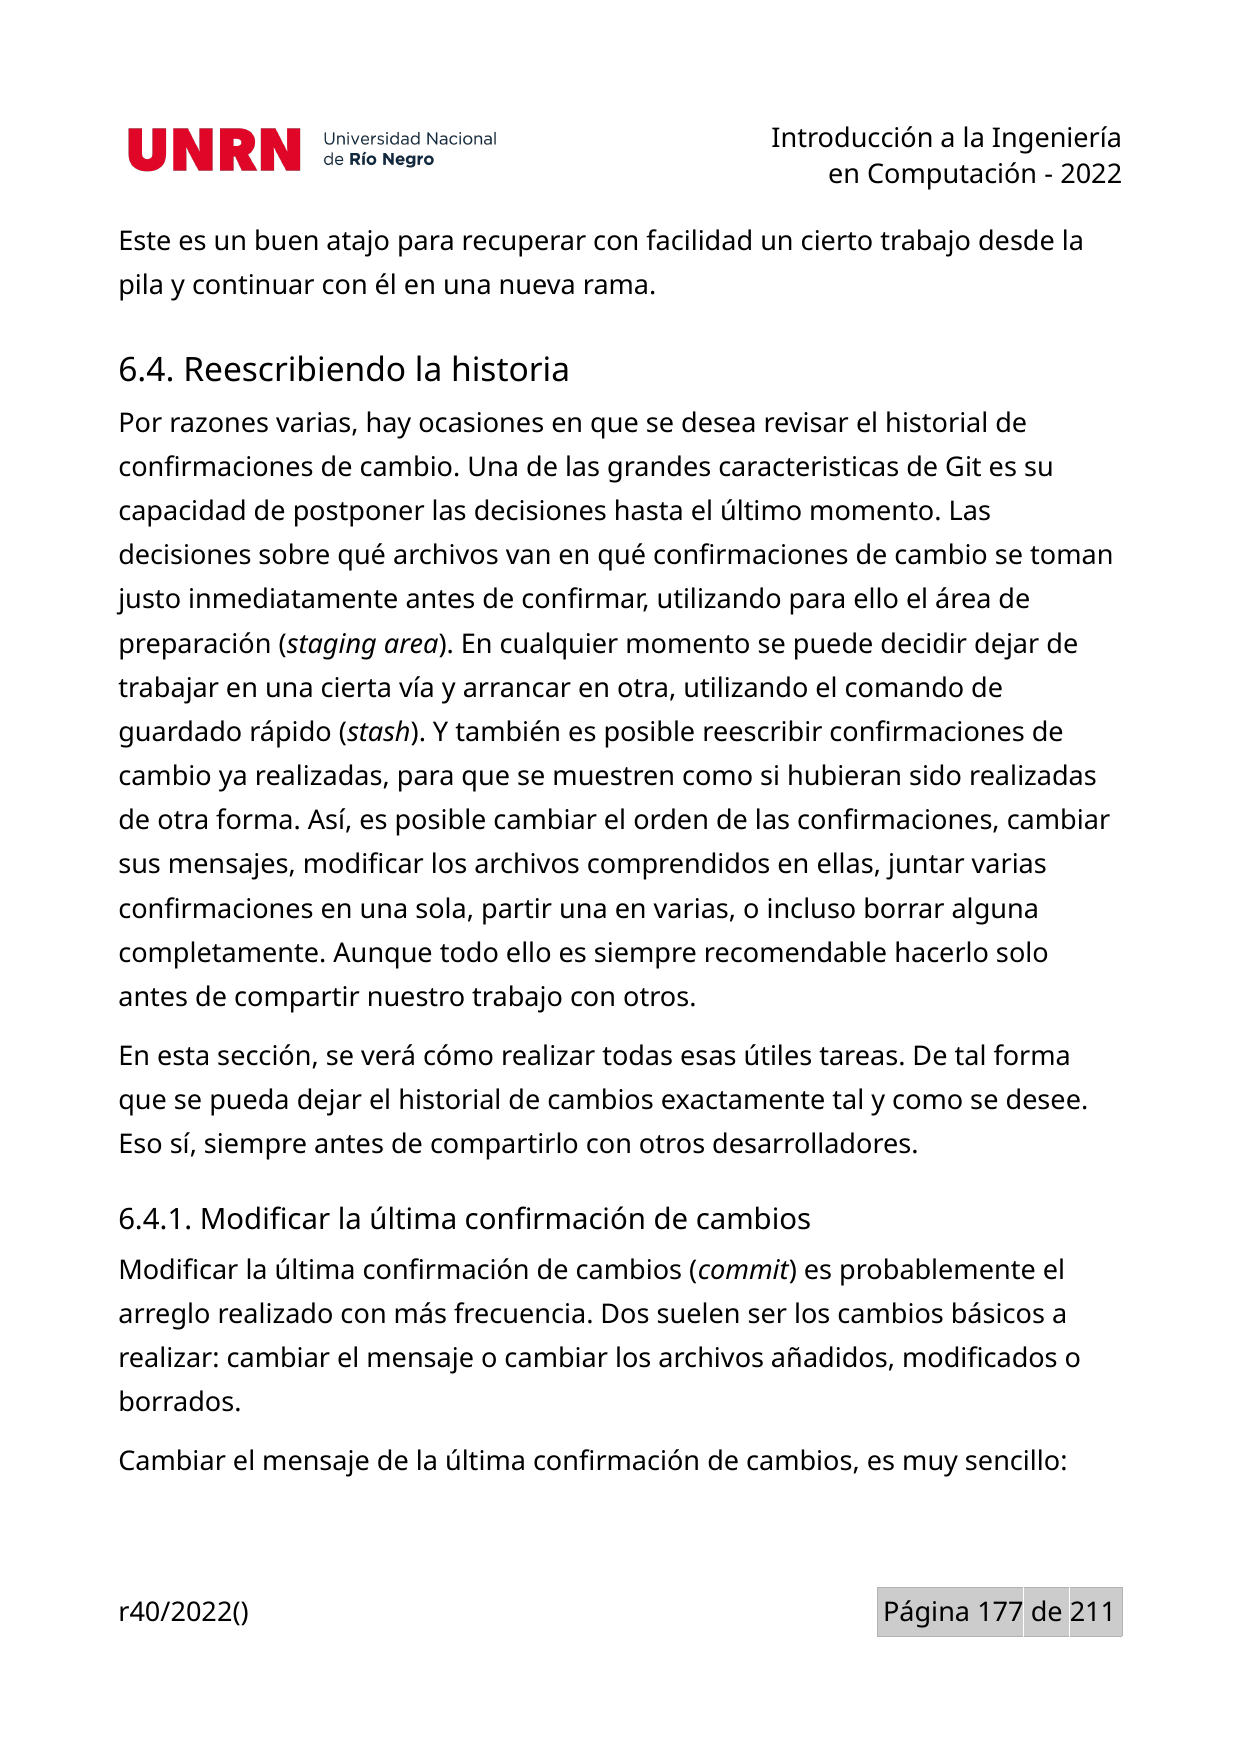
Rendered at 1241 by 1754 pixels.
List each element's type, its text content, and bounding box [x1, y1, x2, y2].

text En esta sección, se verá cómo realizar todas esas útiles tareas. De tal forma que se pueda dejar el historial de cambios exactamente tal y como se desee. Eso sí, siempre antes de compartirlo con otros desarrolladores. [118, 1036, 1122, 1161]
text Este es un buen atajo para recuperar con facilidad un cierto trabajo desde la pila y continuar con él en una nueva rama. [118, 221, 1122, 302]
text Modificar la última confirmación de cambios (commit) es probablemente el arreglo realizado con más frecuencia. Dos suelen ser los cambios básicos a realizar: cambiar el mensaje o cambiar los archivos añadidos, modificados o borrados. [118, 1250, 1122, 1420]
text Por razones varias, hay ocasiones en que se desea revisar el historial de confirmaciones de cambio. Una de las grandes caracteristicas de Git es su capacidad de postponer las decisiones hasta el último momento. Las decisiones sobre qué archivos van en qué confirmaciones de cambio se toman justo inmediatamente antes de confirmar, utilizando para ello el área de preparación (staging area). En cualquier momento se puede decidir dejar de trabajar en una cierta vía y arrancar en otra, utilizando el comando de guardado rápido (stash). Y también es posible reescribir confirmaciones de cambio ya realizadas, para que se muestren como si hubieran sido realizadas de otra forma. Así, es posible cambiar el orden de las confirmaciones, cambiar sus mensajes, modificar los archivos comprendidos en ellas, juntar varias confirmaciones en una sola, partir una en varias, o incluso borrar alguna completamente. Aunque todo ello es siempre recomendable hacerlo solo antes de compartir nuestro trabajo con otros. [118, 403, 1122, 1014]
subtitle 6.4. Reescribiendo la historia [118, 345, 1122, 391]
picture [118, 118, 505, 180]
text Cambiar el mensaje de la última confirmación de cambios, es muy sencillo: [118, 1442, 1122, 1478]
subtitle 6.4.1. Modificar la última confirmación de cambios [118, 1198, 1122, 1238]
